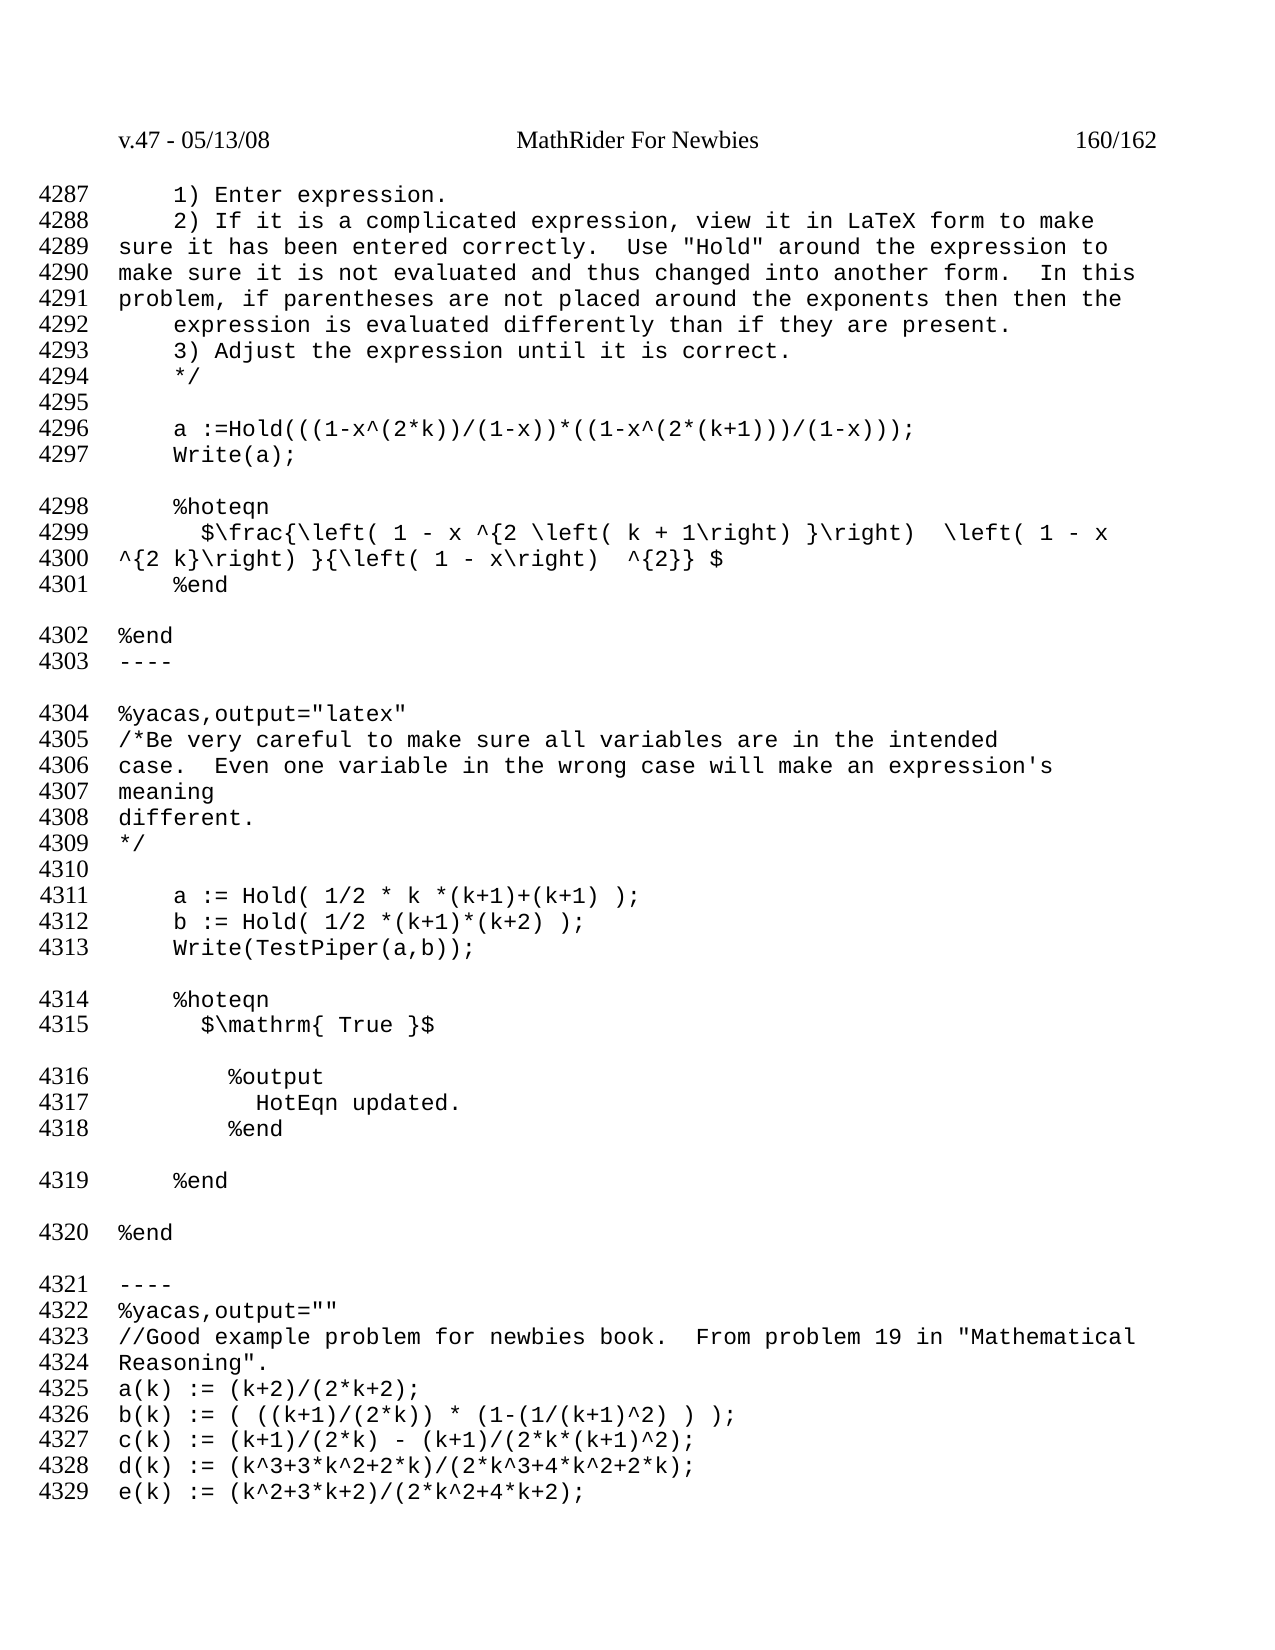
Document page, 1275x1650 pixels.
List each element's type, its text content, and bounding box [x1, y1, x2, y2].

text %end [118, 1221, 1157, 1247]
text */ [118, 365, 1157, 391]
text case. Even one variable in the wrong case will make an expression's meaning [118, 754, 1157, 806]
text %end [118, 625, 1157, 651]
text 1) Enter expression. [118, 184, 1157, 210]
text e(k) := (k^2+3*k+2)/(2*k^2+4*k+2); [118, 1481, 1157, 1507]
text d(k) := (k^3+3*k^2+2*k)/(2*k^3+4*k^2+2*k); [118, 1455, 1157, 1481]
text %end [118, 1118, 1157, 1143]
text b(k) := ( ((k+1)/(2*k)) * (1-(1/(k+1)^2) ) ); [118, 1403, 1157, 1429]
text expression is evaluated differently than if they are present. [118, 313, 1157, 339]
text $\mathrm{ True }$ [118, 1014, 1157, 1040]
text /*Be very careful to make sure all variables are in the intended [118, 728, 1157, 754]
text different. [118, 806, 1157, 832]
text %end [118, 573, 1157, 599]
text //Good example problem for newbies book. From problem 19 in "Mathematical Reasoning". [118, 1325, 1157, 1377]
text %end [118, 1169, 1157, 1195]
text Write(a); [118, 443, 1157, 469]
text a :=Hold(((1-x^(2*k))/(1-x))*((1-x^(2*(k+1)))/(1-x))); [118, 417, 1157, 443]
text */ [118, 832, 1157, 858]
text %yacas,output="" [118, 1299, 1157, 1325]
text %output [118, 1066, 1157, 1092]
text Write(TestPiper(a,b)); [118, 936, 1157, 962]
text b := Hold( 1/2 *(k+1)*(k+2) ); [118, 910, 1157, 936]
text %yacas,output="latex" [118, 703, 1157, 728]
text $\frac{\left( 1 - x ^{2 \left( k + 1\right) }\right) \left( 1 - x ^{2 k}\right) }{\left( 1 - x\right) ^{2}} $ [118, 521, 1157, 573]
text %hoteqn [118, 495, 1157, 521]
text c(k) := (k+1)/(2*k) - (k+1)/(2*k*(k+1)^2); [118, 1429, 1157, 1455]
text %hoteqn [118, 988, 1157, 1014]
text 2) If it is a complicated expression, view it in LaTeX form to make sure it has been entered correctly. Use "Hold" around the expression to make sure it is not evaluated and thus changed into another form. In this problem, if parentheses are not placed around the exponents then then the [118, 210, 1157, 313]
text ---- [118, 1273, 1157, 1299]
text HotEqn updated. [118, 1092, 1157, 1118]
text a(k) := (k+2)/(2*k+2); [118, 1377, 1157, 1403]
text ---- [118, 651, 1157, 677]
text 3) Adjust the expression until it is correct. [118, 339, 1157, 365]
text a := Hold( 1/2 * k *(k+1)+(k+1) ); [118, 884, 1157, 910]
